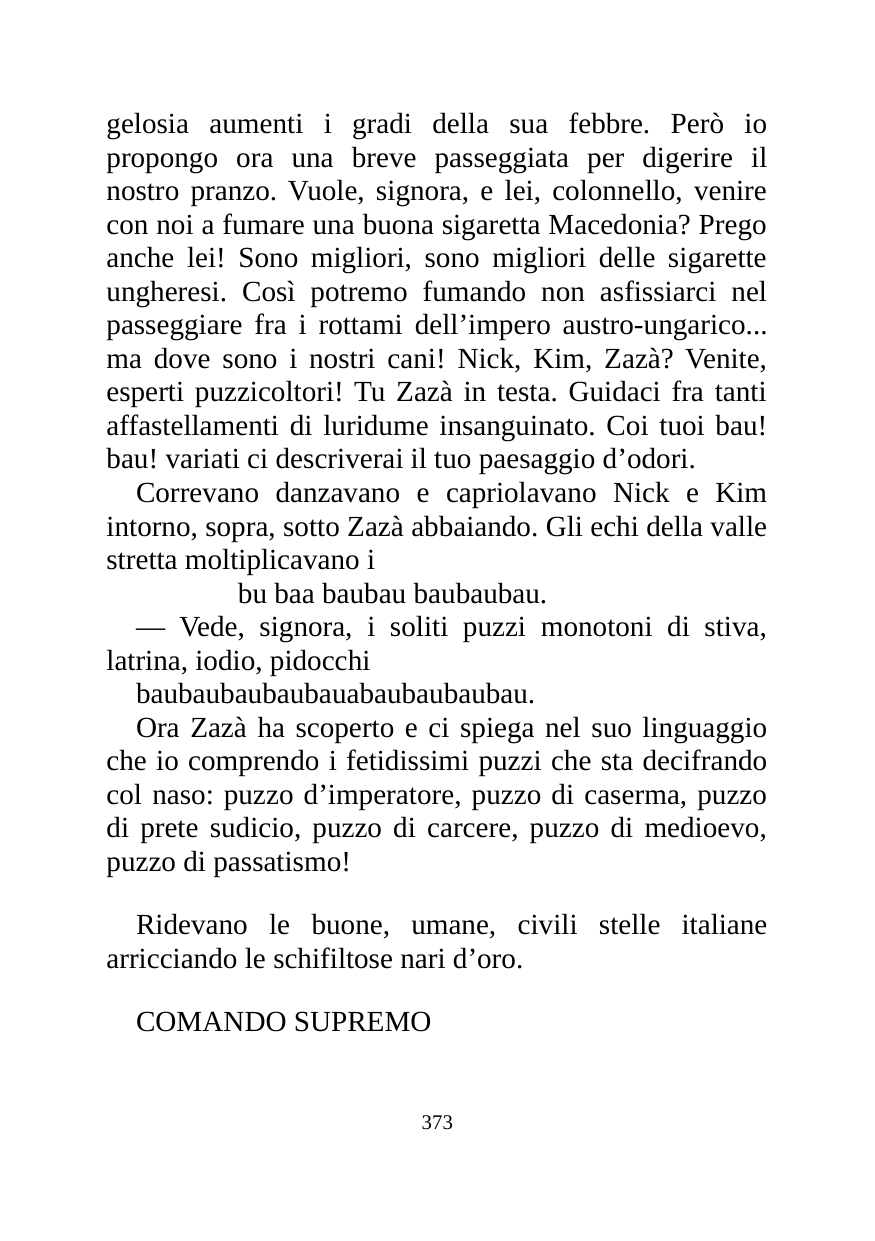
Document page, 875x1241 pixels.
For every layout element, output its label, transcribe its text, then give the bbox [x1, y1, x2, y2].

text — Vede, signora, i soliti puzzi monotoni di stiva, latrina, iodio, pidocchi [106, 609, 768, 676]
text bu baa baubau baubaubau. [208, 576, 768, 609]
text Ridevano le buone, umane, civili stelle italiane arricciando le schifiltose nari d’oro. [106, 907, 768, 974]
text baubaubaubaubauabaubaubaubau. [106, 676, 768, 710]
text Ora Zazà ha scoperto e ci spiega nel suo linguaggio che io comprendo i fetidissimi puzzi che sta decifrando col naso: puzzo d’imperatore, puzzo di caserma, puzzo di prete sudicio, puzzo di carcere, puzzo di medioevo, puzzo di passatismo! [106, 710, 768, 878]
text COMANDO SUPREMO [106, 1004, 768, 1037]
text gelosia aumenti i gradi della sua febbre. Però io propongo ora una breve passeggiata per digerire il nostro pranzo. Vuole, signora, e lei, colonnello, venire con noi a fumare una buona sigaretta Macedonia? Prego anche lei! Sono migliori, sono migliori delle sigarette ungheresi. Così potremo fumando non asfissiarci nel passeggiare fra i rottami dell’impero austro-ungarico... ma dove sono i nostri cani! Nick, Kim, Zazà? Venite, esperti puzzicoltori! Tu Zazà in testa. Guidaci fra tanti affastellamenti di luridume insanguinato. Coi tuoi bau! bau! variati ci descriverai il tuo paesaggio d’odori. [106, 106, 768, 475]
text Correvano danzavano e capriolavano Nick e Kim intorno, sopra, sotto Zazà abbaiando. Gli echi della valle stretta moltiplicavano i [106, 475, 768, 576]
